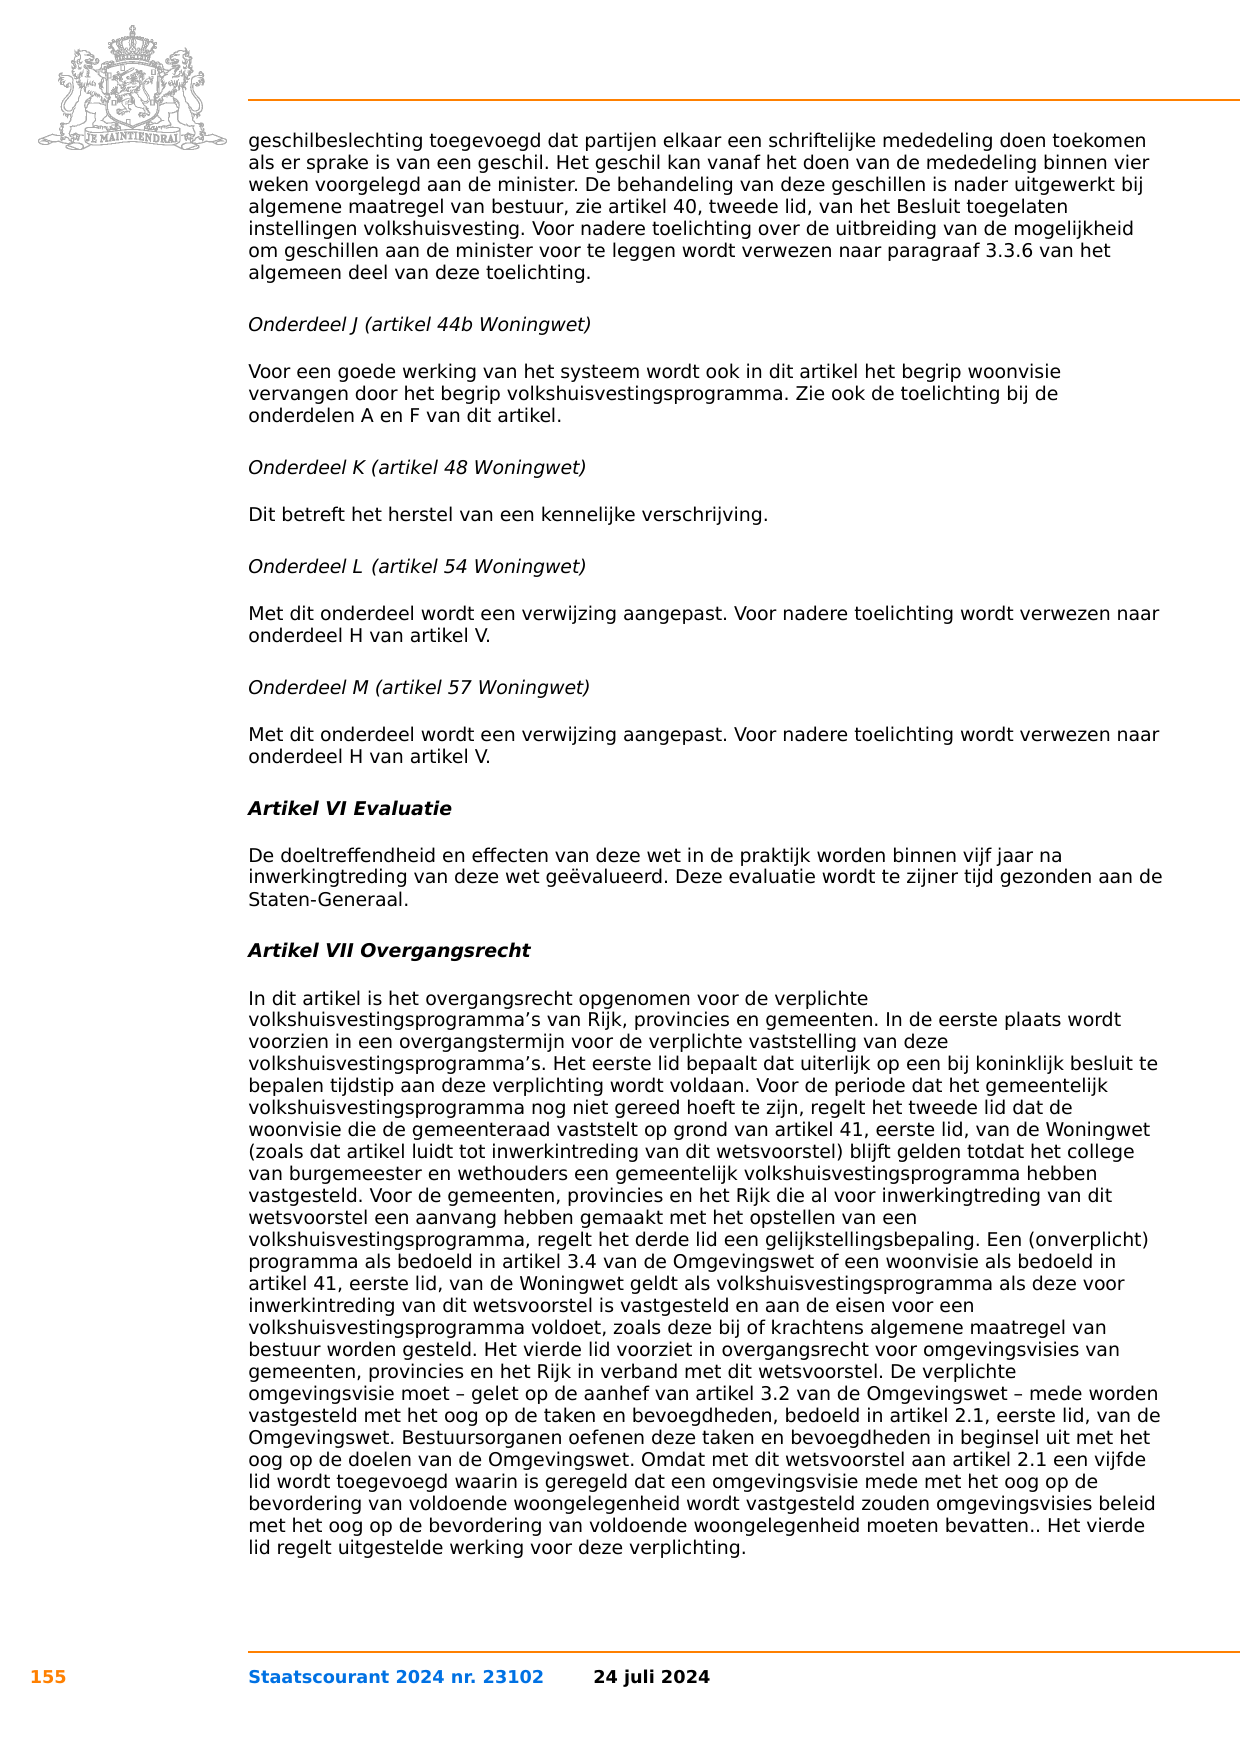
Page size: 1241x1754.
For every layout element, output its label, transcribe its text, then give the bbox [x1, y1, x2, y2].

text Met dit onderdeel wordt een verwijzing aangepast. Voor nadere toelichting wordt verwezen naar onderdeel H van artikel V. [248, 723, 1163, 767]
text Voor een goede werking van het systeem wordt ook in dit artikel het begrip woonvisie vervangen door het begrip volkshuisvestingsprogramma. Zie ook de toelichting bij de onderdelen A en F van dit artikel. [248, 361, 1163, 427]
subtitle Onderdeel K (artikel 48 Woningwet) [248, 457, 1163, 479]
subtitle Onderdeel J (artikel 44b Woningwet) [248, 314, 1163, 336]
text geschilbeslechting toegevoegd dat partijen elkaar een schriftelijke mededeling doen toekomen als er sprake is van een geschil. Het geschil kan vanaf het doen van de mededeling binnen vier weken voorgelegd aan de minister. De behandeling van deze geschillen is nader uitgewerkt bij algemene maatregel van bestuur, zie artikel 40, tweede lid, van het Besluit toegelaten instellingen volkshuisvesting. Voor nadere toelichting over de uitbreiding van de mogelijkheid om geschillen aan de minister voor te leggen wordt verwezen naar paragraaf 3.3.6 van het algemeen deel van deze toelichting. [248, 130, 1163, 284]
text Dit betreft het herstel van een kennelijke verschrijving. [248, 504, 1163, 526]
text De doeltreffendheid en effecten van deze wet in de praktijk worden binnen vijf jaar na inwerkingtreding van deze wet geëvalueerd. Deze evaluatie wordt te zijner tijd gezonden aan de Staten-Generaal. [248, 844, 1163, 910]
subtitle Artikel VI Evaluatie [248, 797, 1163, 819]
subtitle Onderdeel M (artikel 57 Woningwet) [248, 677, 1163, 698]
picture [38, 25, 227, 150]
text In dit artikel is het overgangsrecht opgenomen voor de verplichte volkshuisvestingsprogramma’s van Rijk, provincies en gemeenten. In de eerste plaats wordt voorzien in een overgangstermijn voor de verplichte vaststelling van deze volkshuisvestingsprogramma’s. Het eerste lid bepaalt dat uiterlijk op een bij koninklijk besluit te bepalen tijdstip aan deze verplichting wordt voldaan. Voor de periode dat het gemeentelijk volkshuisvestingsprogramma nog niet gereed hoeft te zijn, regelt het tweede lid dat de woonvisie die de gemeenteraad vaststelt op grond van artikel 41, eerste lid, van de Woningwet (zoals dat artikel luidt tot inwerkintreding van dit wetsvoorstel) blijft gelden totdat het college van burgemeester en wethouders een gemeentelijk volkshuisvestingsprogramma hebben vastgesteld. Voor de gemeenten, provincies en het Rijk die al voor inwerkingtreding van dit wetsvoorstel een aanvang hebben gemaakt met het opstellen van een volkshuisvestingsprogramma, regelt het derde lid een gelijkstellingsbepaling. Een (onverplicht) programma als bedoeld in artikel 3.4 van de Omgevingswet of een woonvisie als bedoeld in artikel 41, eerste lid, van de Woningwet geldt als volkshuisvestingsprogramma als deze voor inwerkintreding van dit wetsvoorstel is vastgesteld en aan de eisen voor een volkshuisvestingsprogramma voldoet, zoals deze bij of krachtens algemene maatregel van bestuur worden gesteld. Het vierde lid voorziet in overgangsrecht voor omgevingsvisies van gemeenten, provincies en het Rijk in verband met dit wetsvoorstel. De verplichte omgevingsvisie moet – gelet op de aanhef van artikel 3.2 van de Omgevingswet – mede worden vastgesteld met het oog op de taken en bevoegdheden, bedoeld in artikel 2.1, eerste lid, van de Omgevingswet. Bestuursorganen oefenen deze taken en bevoegdheden in beginsel uit met het oog op de doelen van de Omgevingswet. Omdat met dit wetsvoorstel aan artikel 2.1 een vijfde lid wordt toegevoegd waarin is geregeld dat een omgevingsvisie mede met het oog op de bevordering van voldoende woongelegenheid wordt vastgesteld zouden omgevingsvisies beleid met het oog op de bevordering van voldoende woongelegenheid moeten bevatten.. Het vierde lid regelt uitgestelde werking voor deze verplichting. [248, 987, 1163, 1559]
subtitle Artikel VII Overgangsrecht [248, 940, 1163, 962]
text Met dit onderdeel wordt een verwijzing aangepast. Voor nadere toelichting wordt verwezen naar onderdeel H van artikel V. [248, 603, 1163, 647]
subtitle Onderdeel L (artikel 54 Woningwet) [248, 556, 1163, 578]
